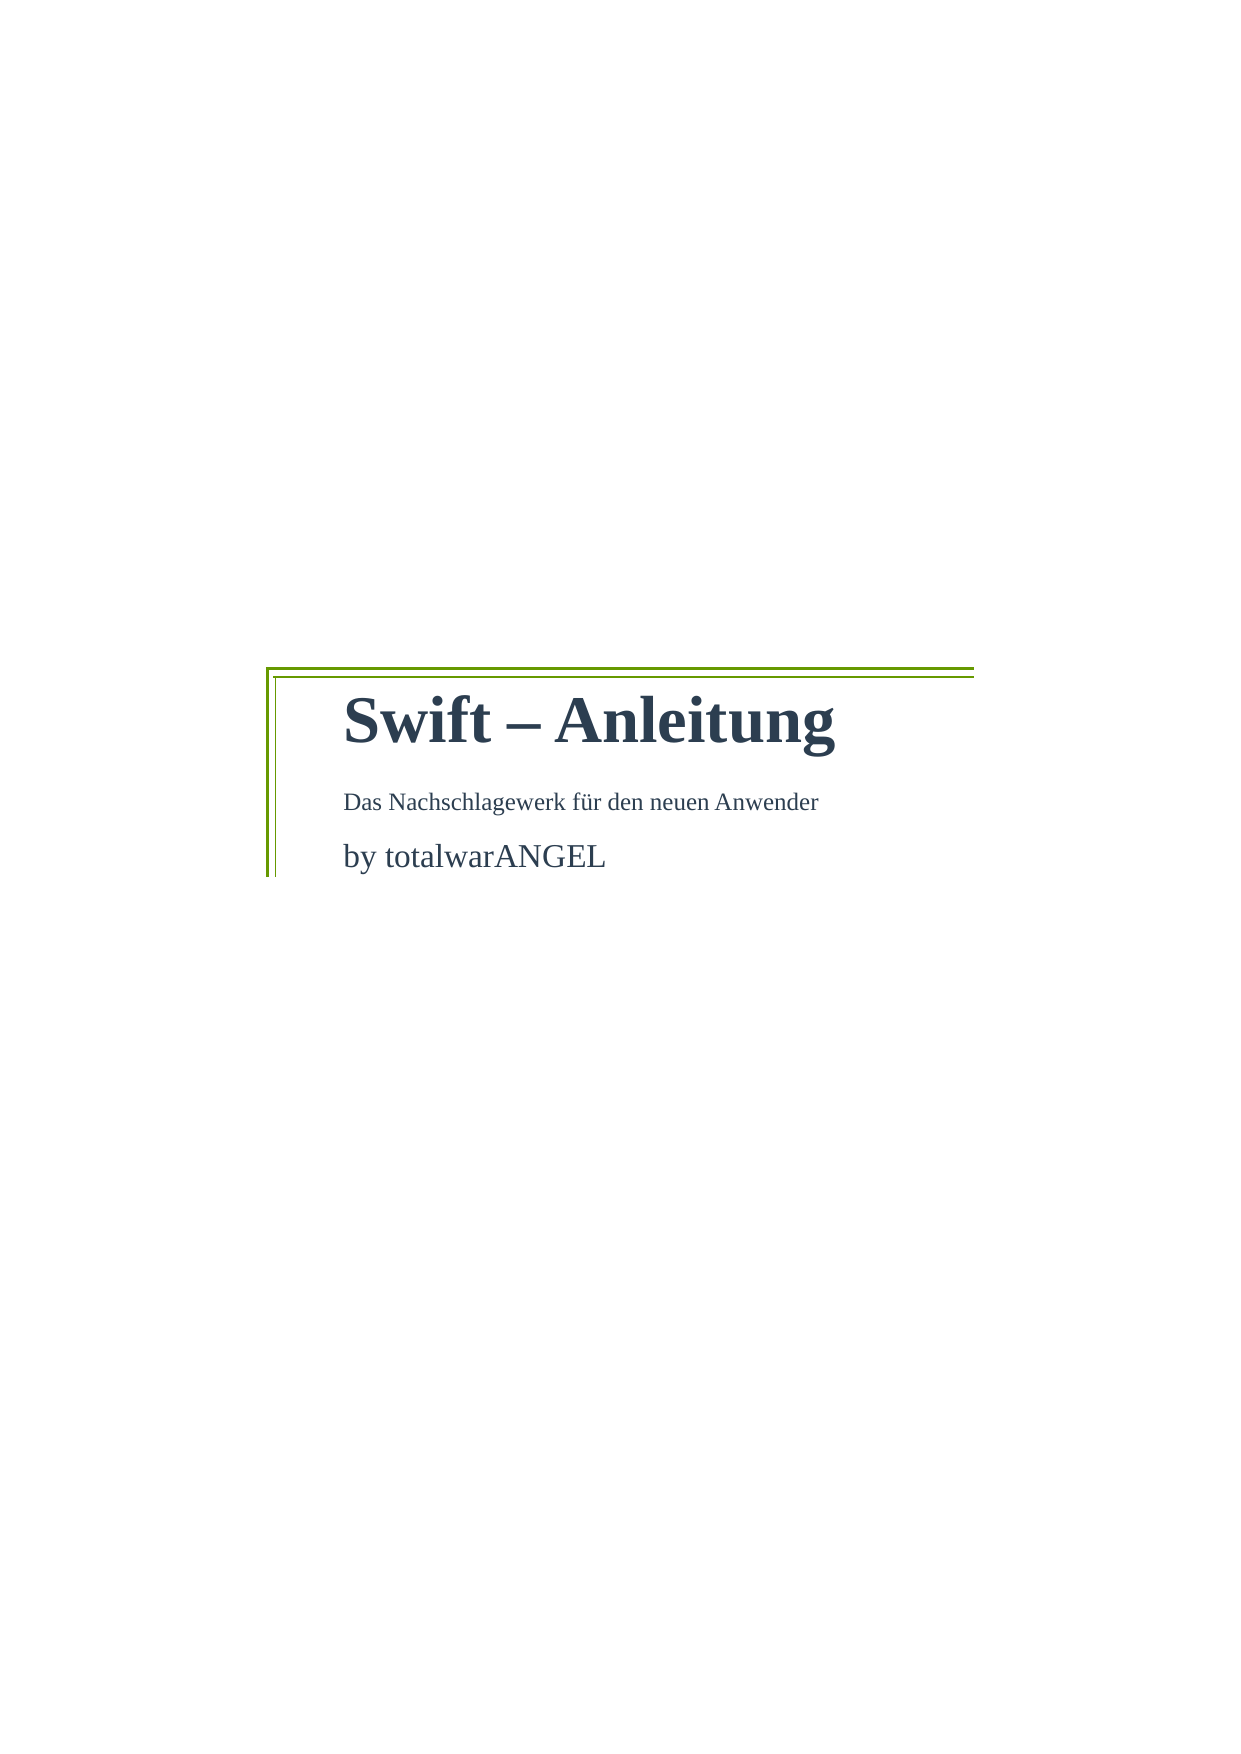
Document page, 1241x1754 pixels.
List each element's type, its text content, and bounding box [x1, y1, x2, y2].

text Das Nachschlagewerk für den neuen Anwender [276, 773, 974, 816]
text by totalwarANGEL [276, 823, 974, 877]
text Swift – Anleitung [269, 670, 974, 757]
text [269, 823, 275, 877]
